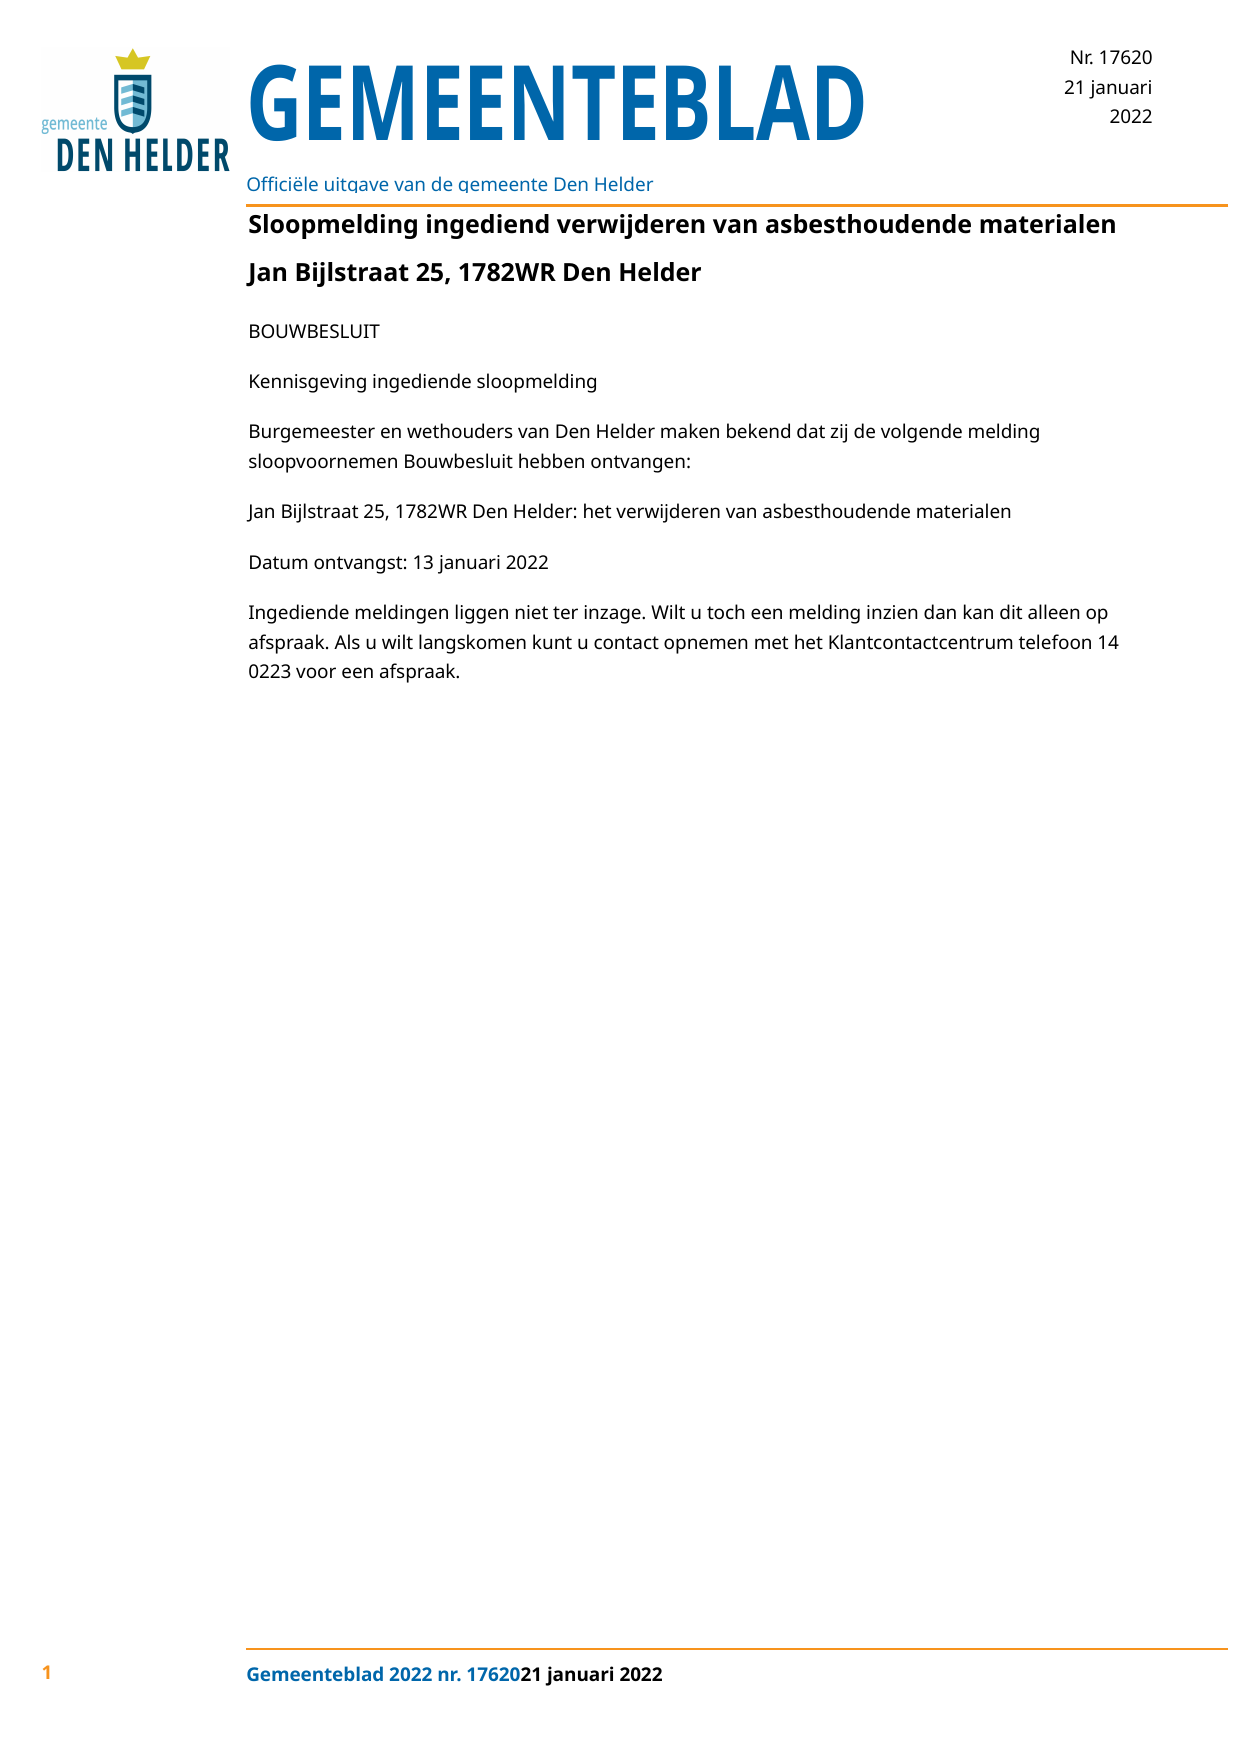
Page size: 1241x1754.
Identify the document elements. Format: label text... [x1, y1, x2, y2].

picture [63, 144, 68, 165]
picture [41, 47, 231, 172]
picture [220, 160, 224, 172]
text Jan Bijlstraat 25, 1782WR Den Helder: het verwijderen van asbesthoudende materialen [248, 499, 1152, 524]
picture [100, 154, 106, 172]
picture [182, 144, 187, 165]
text Kennisgeving ingediende sloopmelding [248, 368, 1152, 394]
text Ingediende meldingen liggen niet ter inzage. Wilt u toch een melding inzien dan kan dit alleen op afspraak. Als u wilt langskomen kunt u contact opnemen met het Klantcontactcentrum telefoon 14 0223 voor een afspraak. [248, 599, 1152, 684]
text Sloopmelding ingediend verwijderen van asbesthoudende materialen Jan Bijlstraat 25, 1782WR Den Helder [248, 207, 1152, 288]
picture [130, 157, 135, 172]
text Datum ontvangst: 13 januari 2022 [248, 549, 1152, 575]
text BOUWBESLUIT [248, 318, 1152, 344]
text Burgemeester en wethouders van Den Helder maken bekend dat zij de volgende melding sloopvoornemen Bouwbesluit hebben ontvangen: [248, 419, 1152, 474]
